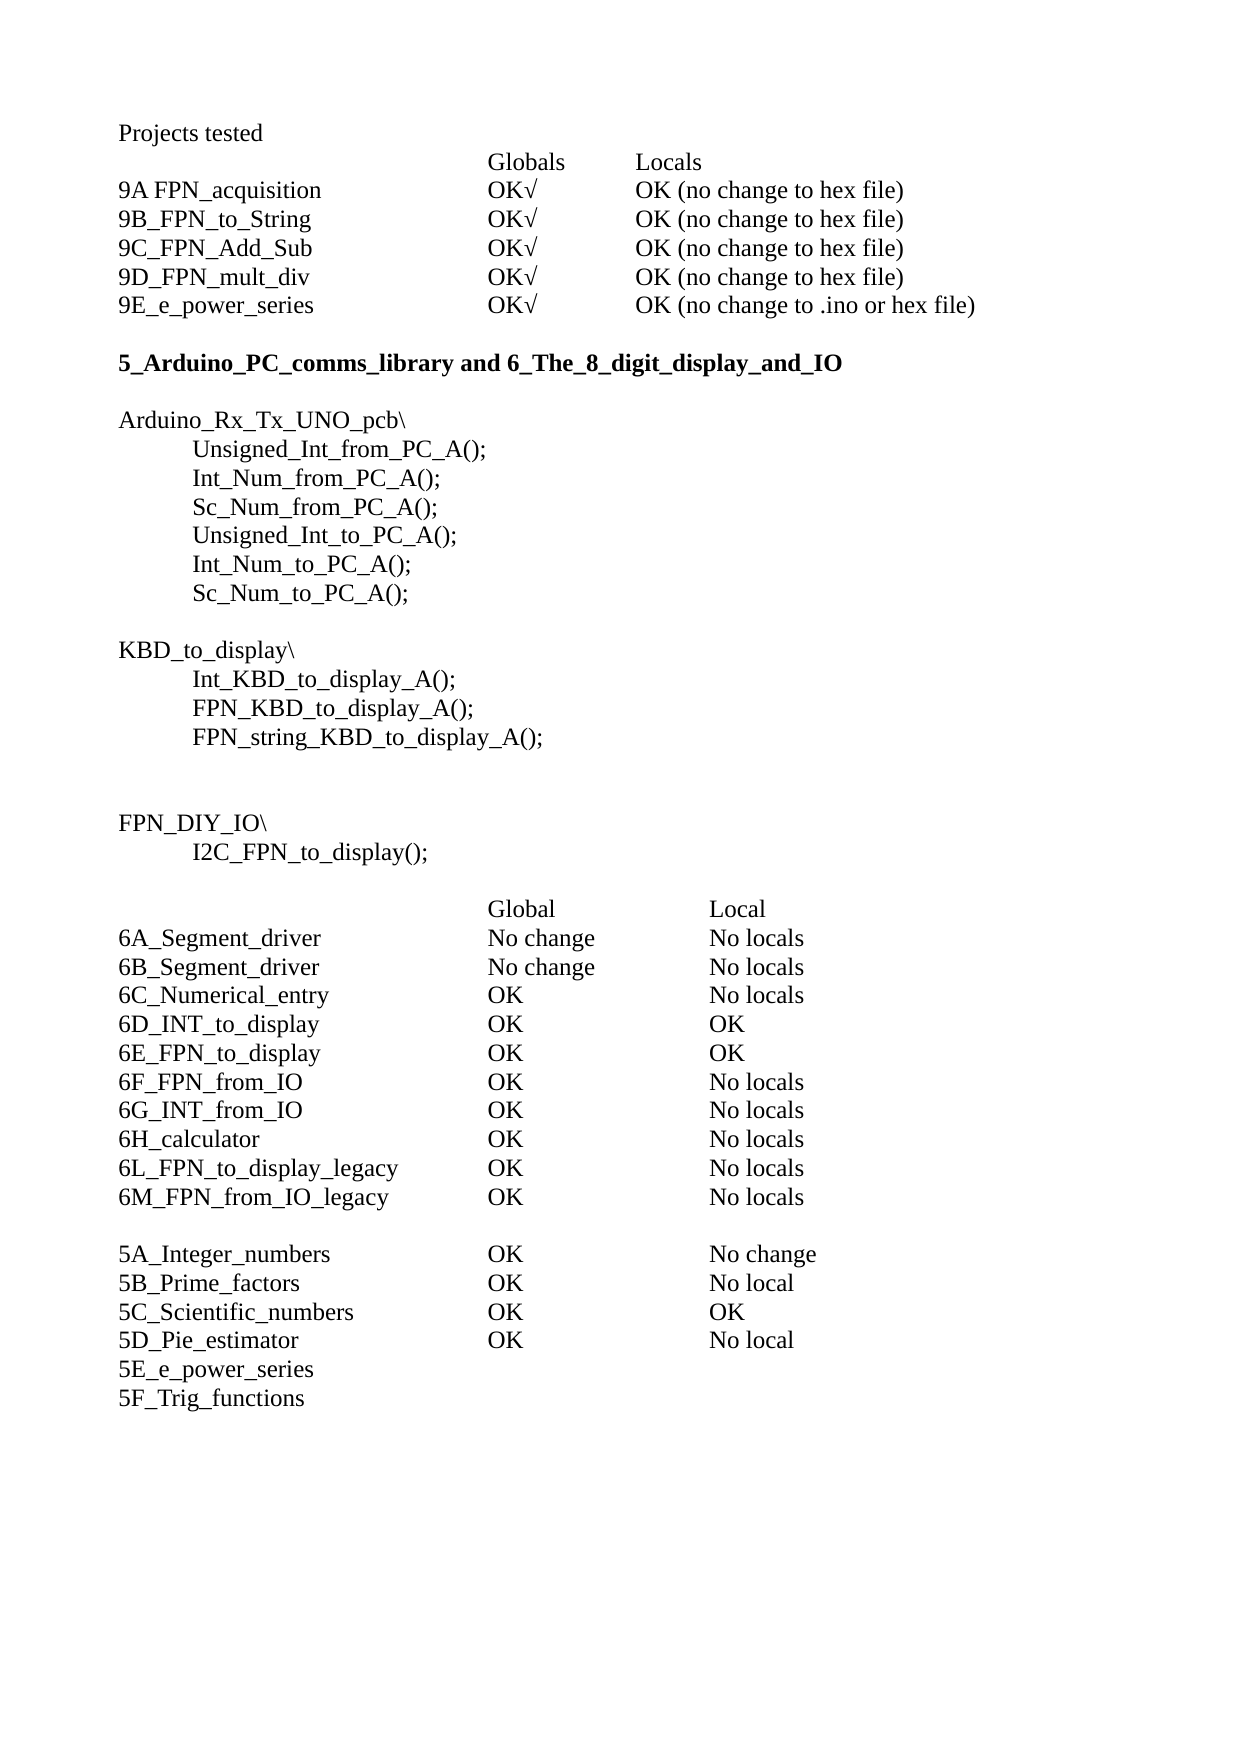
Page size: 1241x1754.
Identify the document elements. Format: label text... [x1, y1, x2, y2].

text 6L_FPN_to_display_legacy OK No locals [118, 1153, 1122, 1182]
text 5D_Pie_estimator OK No local [118, 1326, 1122, 1354]
text 5C_Scientific_numbers OK OK [118, 1297, 1122, 1326]
text FPN_KBD_to_display_A(); [118, 693, 1122, 722]
text 6H_calculator OK No locals [118, 1124, 1122, 1153]
text Sc_Num_from_PC_A(); [118, 492, 1122, 521]
text 6A_Segment_driver No change No locals [118, 923, 1122, 952]
text 6M_FPN_from_IO_legacy OK No locals [118, 1182, 1122, 1211]
text KBD_to_display\ [118, 636, 1122, 664]
text FPN_DIY_IO\ [118, 808, 1122, 837]
text Globals Locals [118, 147, 1122, 176]
text Int_KBD_to_display_A(); [118, 664, 1122, 693]
text Sc_Num_to_PC_A(); [118, 578, 1122, 607]
text I2C_FPN_to_display(); [118, 837, 1122, 866]
text Global Local [118, 894, 1122, 923]
text 9D_FPN_mult_div OK√ OK (no change to hex file) [118, 262, 1122, 291]
text 6D_INT_to_display OK OK [118, 1009, 1122, 1038]
text Int_Num_from_PC_A(); [118, 463, 1122, 492]
text 9A FPN_acquisition OK√ OK (no change to hex file) [118, 176, 1122, 204]
text Arduino_Rx_Tx_UNO_pcb\ [118, 406, 1122, 434]
text 5F_Trig_functions [118, 1383, 1122, 1412]
text 9B_FPN_to_String OK√ OK (no change to hex file) [118, 204, 1122, 233]
text 5B_Prime_factors OK No local [118, 1268, 1122, 1297]
text Unsigned_Int_from_PC_A(); [118, 434, 1122, 463]
text 5A_Integer_numbers OK No change [118, 1239, 1122, 1268]
text Projects tested [118, 118, 1122, 147]
text 6E_FPN_to_display OK OK [118, 1038, 1122, 1067]
text Int_Num_to_PC_A(); [118, 549, 1122, 578]
text 6G_INT_from_IO OK No locals [118, 1096, 1122, 1124]
text 5E_e_power_series [118, 1354, 1122, 1383]
text FPN_string_KBD_to_display_A(); [118, 722, 1122, 751]
text 6B_Segment_driver No change No locals [118, 952, 1122, 981]
text 9C_FPN_Add_Sub OK√ OK (no change to hex file) [118, 233, 1122, 262]
text 9E_e_power_series OK√ OK (no change to .ino or hex file) [118, 291, 1122, 319]
text Unsigned_Int_to_PC_A(); [118, 521, 1122, 549]
text 6F_FPN_from_IO OK No locals [118, 1067, 1122, 1096]
text 6C_Numerical_entry OK No locals [118, 981, 1122, 1009]
text 5_Arduino_PC_comms_library and 6_The_8_digit_display_and_IO [118, 348, 1122, 377]
